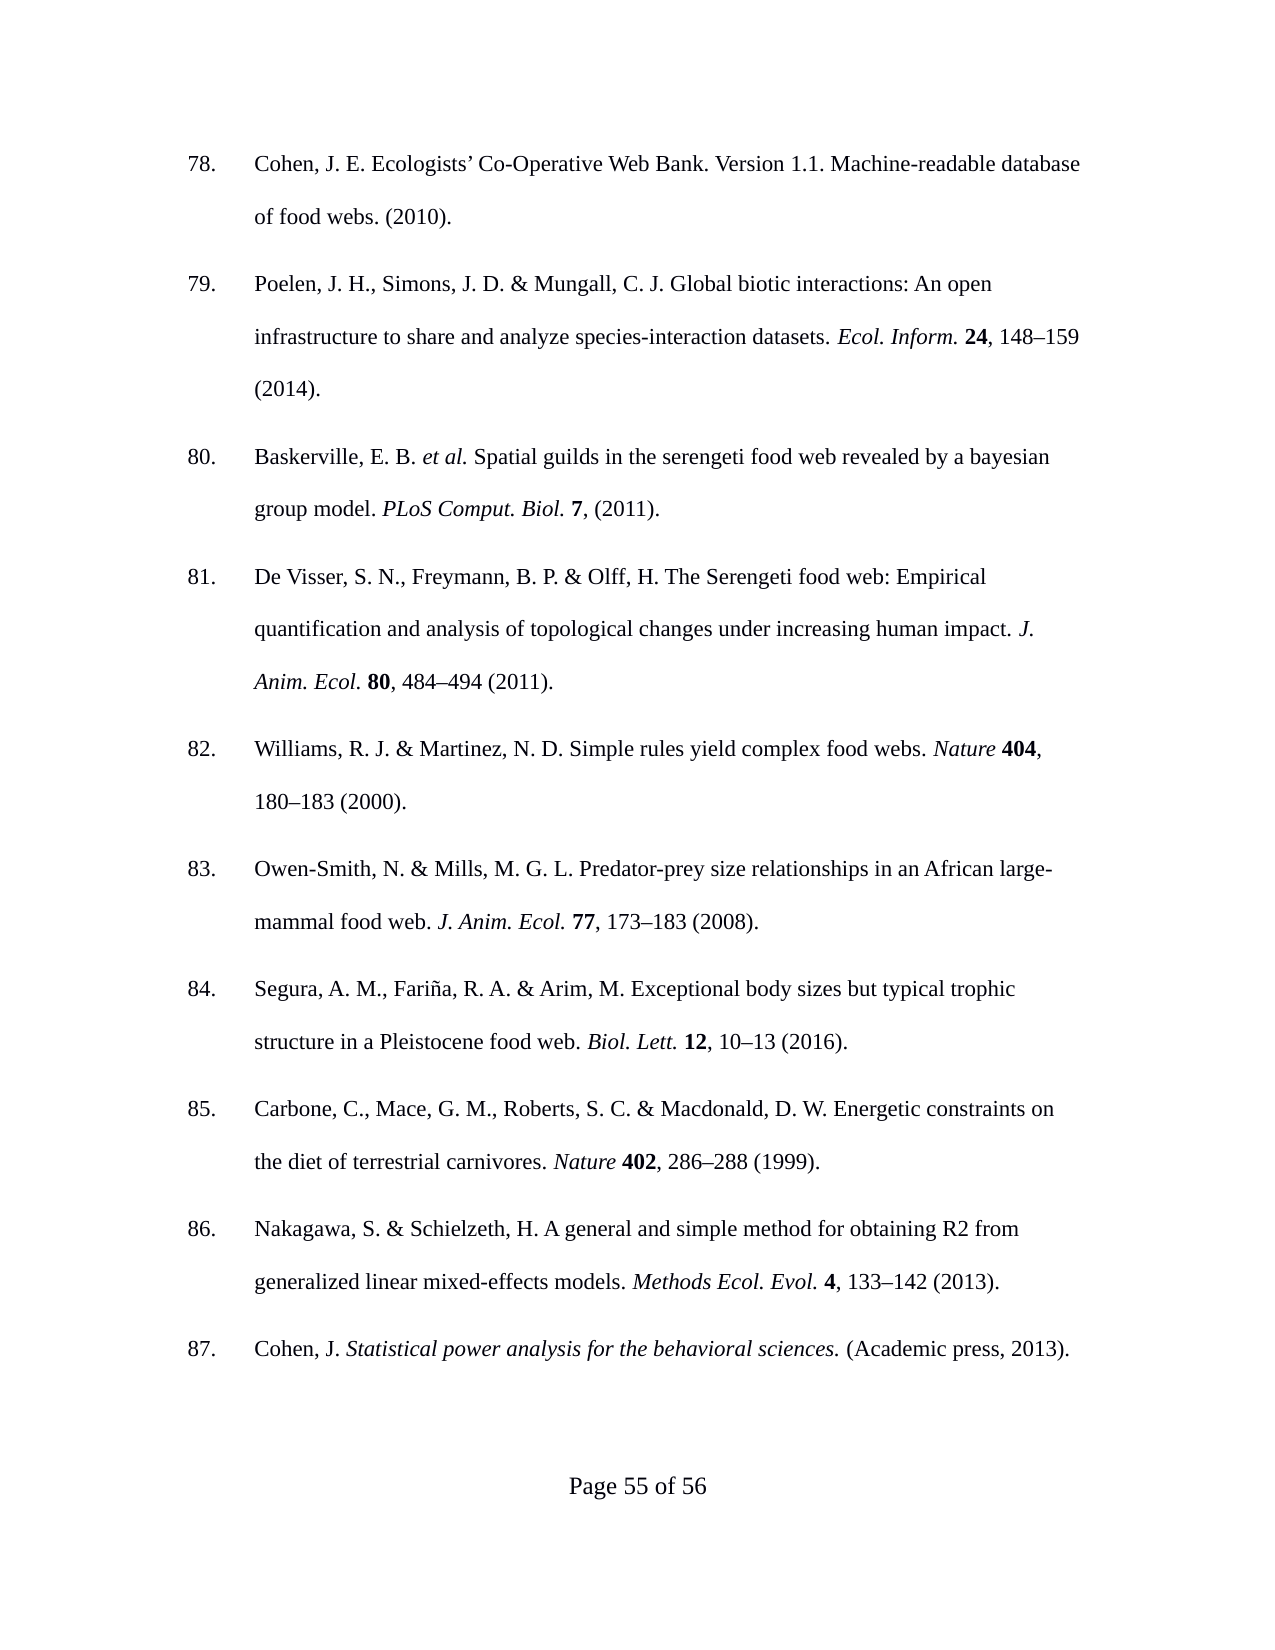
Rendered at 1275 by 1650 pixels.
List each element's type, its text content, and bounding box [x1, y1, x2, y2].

text 85. Carbone, C., Mace, G. M., Roberts, S. C. & Macdonald, D. W. Energetic constraints on the diet of terrestrial carnivores. Nature 402, 286–288 (1999). [187, 1095, 1087, 1174]
text 87. Cohen, J. Statistical power analysis for the behavioral sciences. (Academic press, 2013). [187, 1335, 1087, 1362]
text 83. Owen-Smith, N. & Mills, M. G. L. Predator-prey size relationships in an African large-mammal food web. J. Anim. Ecol. 77, 173–183 (2008). [187, 855, 1087, 934]
text 86. Nakagawa, S. & Schielzeth, H. A general and simple method for obtaining R2 from generalized linear mixed-effects models. Methods Ecol. Evol. 4, 133–142 (2013). [187, 1215, 1087, 1294]
text 80. Baskerville, E. B. et al. Spatial guilds in the serengeti food web revealed by a bayesian group model. PLoS Comput. Biol. 7, (2011). [187, 443, 1087, 522]
text 84. Segura, A. M., Fariña, R. A. & Arim, M. Exceptional body sizes but typical trophic structure in a Pleistocene food web. Biol. Lett. 12, 10–13 (2016). [187, 975, 1087, 1054]
text 79. Poelen, J. H., Simons, J. D. & Mungall, C. J. Global biotic interactions: An open infrastructure to share and analyze species-interaction datasets. Ecol. Inform. 24, 148–159 (2014). [187, 270, 1087, 402]
text 81. De Visser, S. N., Freymann, B. P. & Olff, H. The Serengeti food web: Empirical quantification and analysis of topological changes under increasing human impact. J. Anim. Ecol. 80, 484–494 (2011). [187, 563, 1087, 694]
text 82. Williams, R. J. & Martinez, N. D. Simple rules yield complex food webs. Nature 404, 180–183 (2000). [187, 735, 1087, 814]
text 78. Cohen, J. E. Ecologists’ Co-Operative Web Bank. Version 1.1. Machine-readable database of food webs. (2010). [187, 150, 1087, 229]
